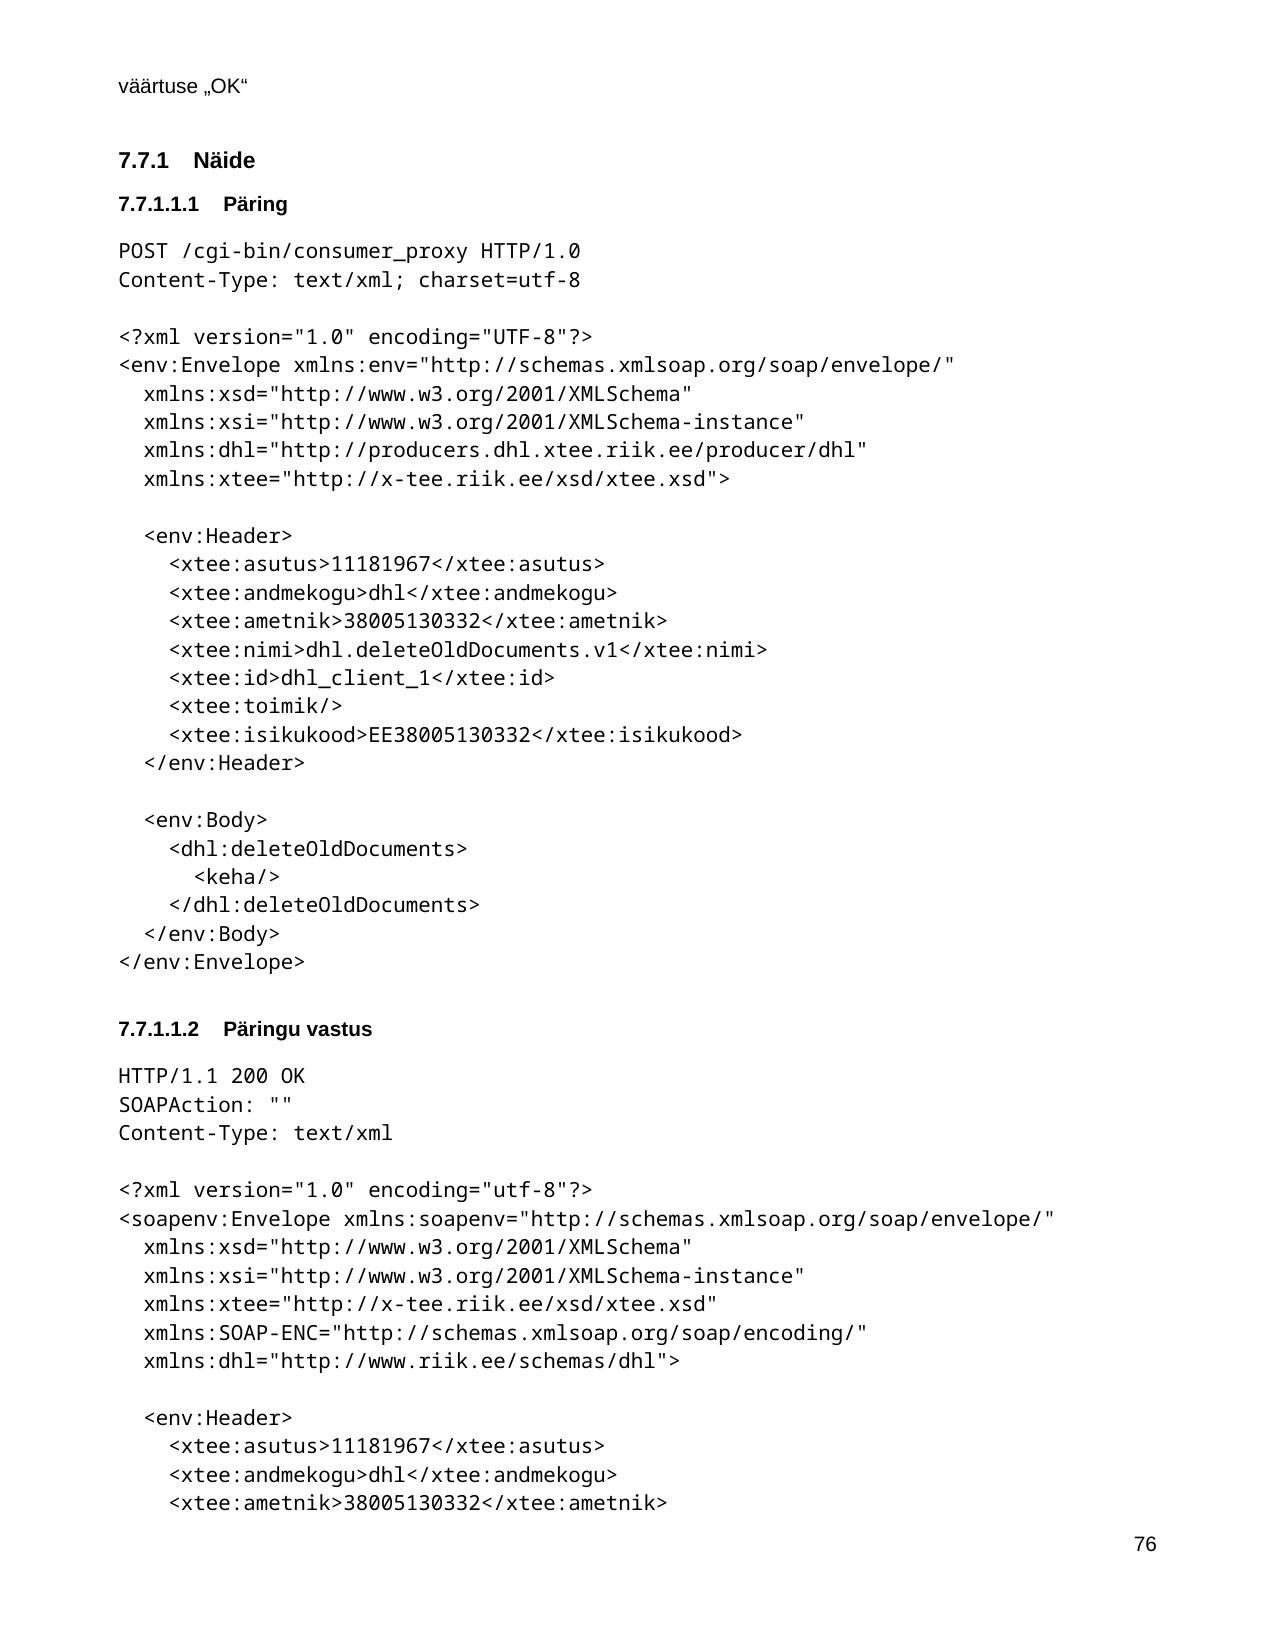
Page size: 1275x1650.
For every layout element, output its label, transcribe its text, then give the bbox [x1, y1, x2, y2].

text </env:Envelope> [118, 947, 1157, 976]
text xmlns:dhl="http://producers.dhl.xtee.riik.ee/producer/dhl" [118, 436, 1157, 464]
subtitle Päringu vastus [118, 1017, 1157, 1041]
text <xtee:andmekogu>dhl</xtee:andmekogu> [118, 578, 1157, 606]
text <env:Header> [118, 521, 1157, 549]
subtitle Päring [118, 192, 1157, 216]
text <env:Body> [118, 805, 1157, 834]
text xmlns:xsd="http://www.w3.org/2001/XMLSchema" [118, 379, 1157, 407]
subtitle Näide [118, 147, 1157, 173]
text xmlns:xtee="http://x-tee.riik.ee/xsd/xtee.xsd"> [118, 464, 1157, 492]
text Content-Type: text/xml; charset=utf-8 [118, 265, 1157, 293]
text xmlns:SOAP-ENC="http://schemas.xmlsoap.org/soap/encoding/" [118, 1318, 1157, 1346]
text <env:Header> [118, 1403, 1157, 1431]
text <xtee:andmekogu>dhl</xtee:andmekogu> [118, 1460, 1157, 1488]
text HTTP/1.1 200 OK [118, 1062, 1157, 1090]
text <xtee:nimi>dhl.deleteOldDocuments.v1</xtee:nimi> [118, 635, 1157, 663]
text väärtuse „OK“ [118, 74, 1157, 98]
text <env:Envelope xmlns:env="http://schemas.xmlsoap.org/soap/envelope/" [118, 350, 1157, 379]
text <?xml version="1.0" encoding="UTF-8"?> [118, 322, 1157, 350]
text xmlns:xsi="http://www.w3.org/2001/XMLSchema-instance" [118, 1261, 1157, 1289]
text POST /cgi-bin/consumer_proxy HTTP/1.0 [118, 237, 1157, 265]
text xmlns:xsd="http://www.w3.org/2001/XMLSchema" [118, 1232, 1157, 1261]
text <xtee:ametnik>38005130332</xtee:ametnik> [118, 1488, 1157, 1517]
text <xtee:ametnik>38005130332</xtee:ametnik> [118, 606, 1157, 635]
text xmlns:xsi="http://www.w3.org/2001/XMLSchema-instance" [118, 407, 1157, 436]
text SOAPAction: "" [118, 1090, 1157, 1118]
text <xtee:asutus>11181967</xtee:asutus> [118, 549, 1157, 578]
text <soapenv:Envelope xmlns:soapenv="http://schemas.xmlsoap.org/soap/envelope/" [118, 1204, 1157, 1232]
text <xtee:isikukood>EE38005130332</xtee:isikukood> [118, 720, 1157, 748]
text <xtee:id>dhl_client_1</xtee:id> [118, 663, 1157, 692]
text </env:Body> [118, 919, 1157, 947]
text <xtee:asutus>11181967</xtee:asutus> [118, 1431, 1157, 1460]
text </dhl:deleteOldDocuments> [118, 891, 1157, 919]
text Content-Type: text/xml [118, 1118, 1157, 1147]
text xmlns:dhl="http://www.riik.ee/schemas/dhl"> [118, 1346, 1157, 1374]
text <dhl:deleteOldDocuments> [118, 834, 1157, 862]
text <keha/> [118, 862, 1157, 891]
text <xtee:toimik/> [118, 692, 1157, 720]
text <?xml version="1.0" encoding="utf-8"?> [118, 1175, 1157, 1204]
text </env:Header> [118, 748, 1157, 777]
text xmlns:xtee="http://x-tee.riik.ee/xsd/xtee.xsd" [118, 1289, 1157, 1318]
